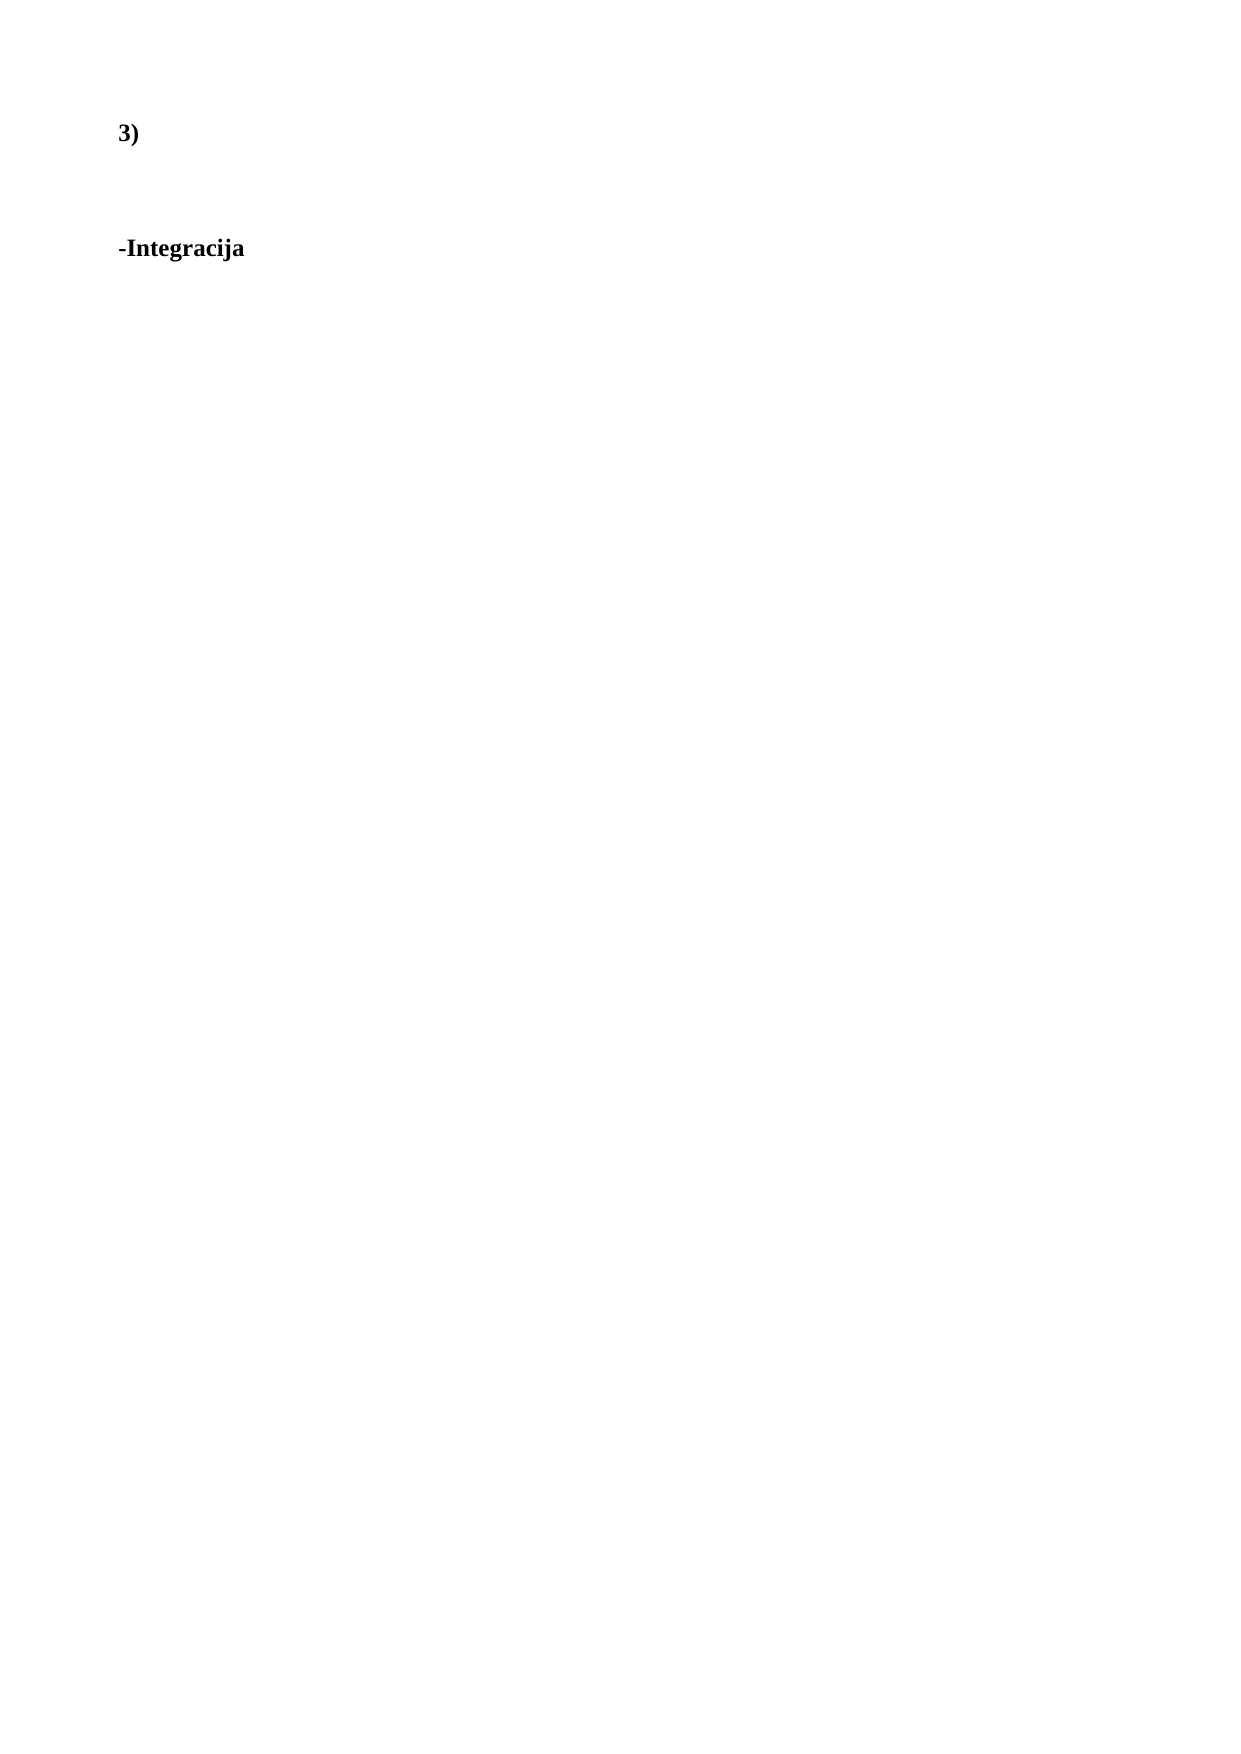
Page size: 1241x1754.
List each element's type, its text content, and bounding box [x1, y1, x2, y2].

text -Integracija [118, 233, 1122, 262]
text 3) [118, 118, 1122, 147]
